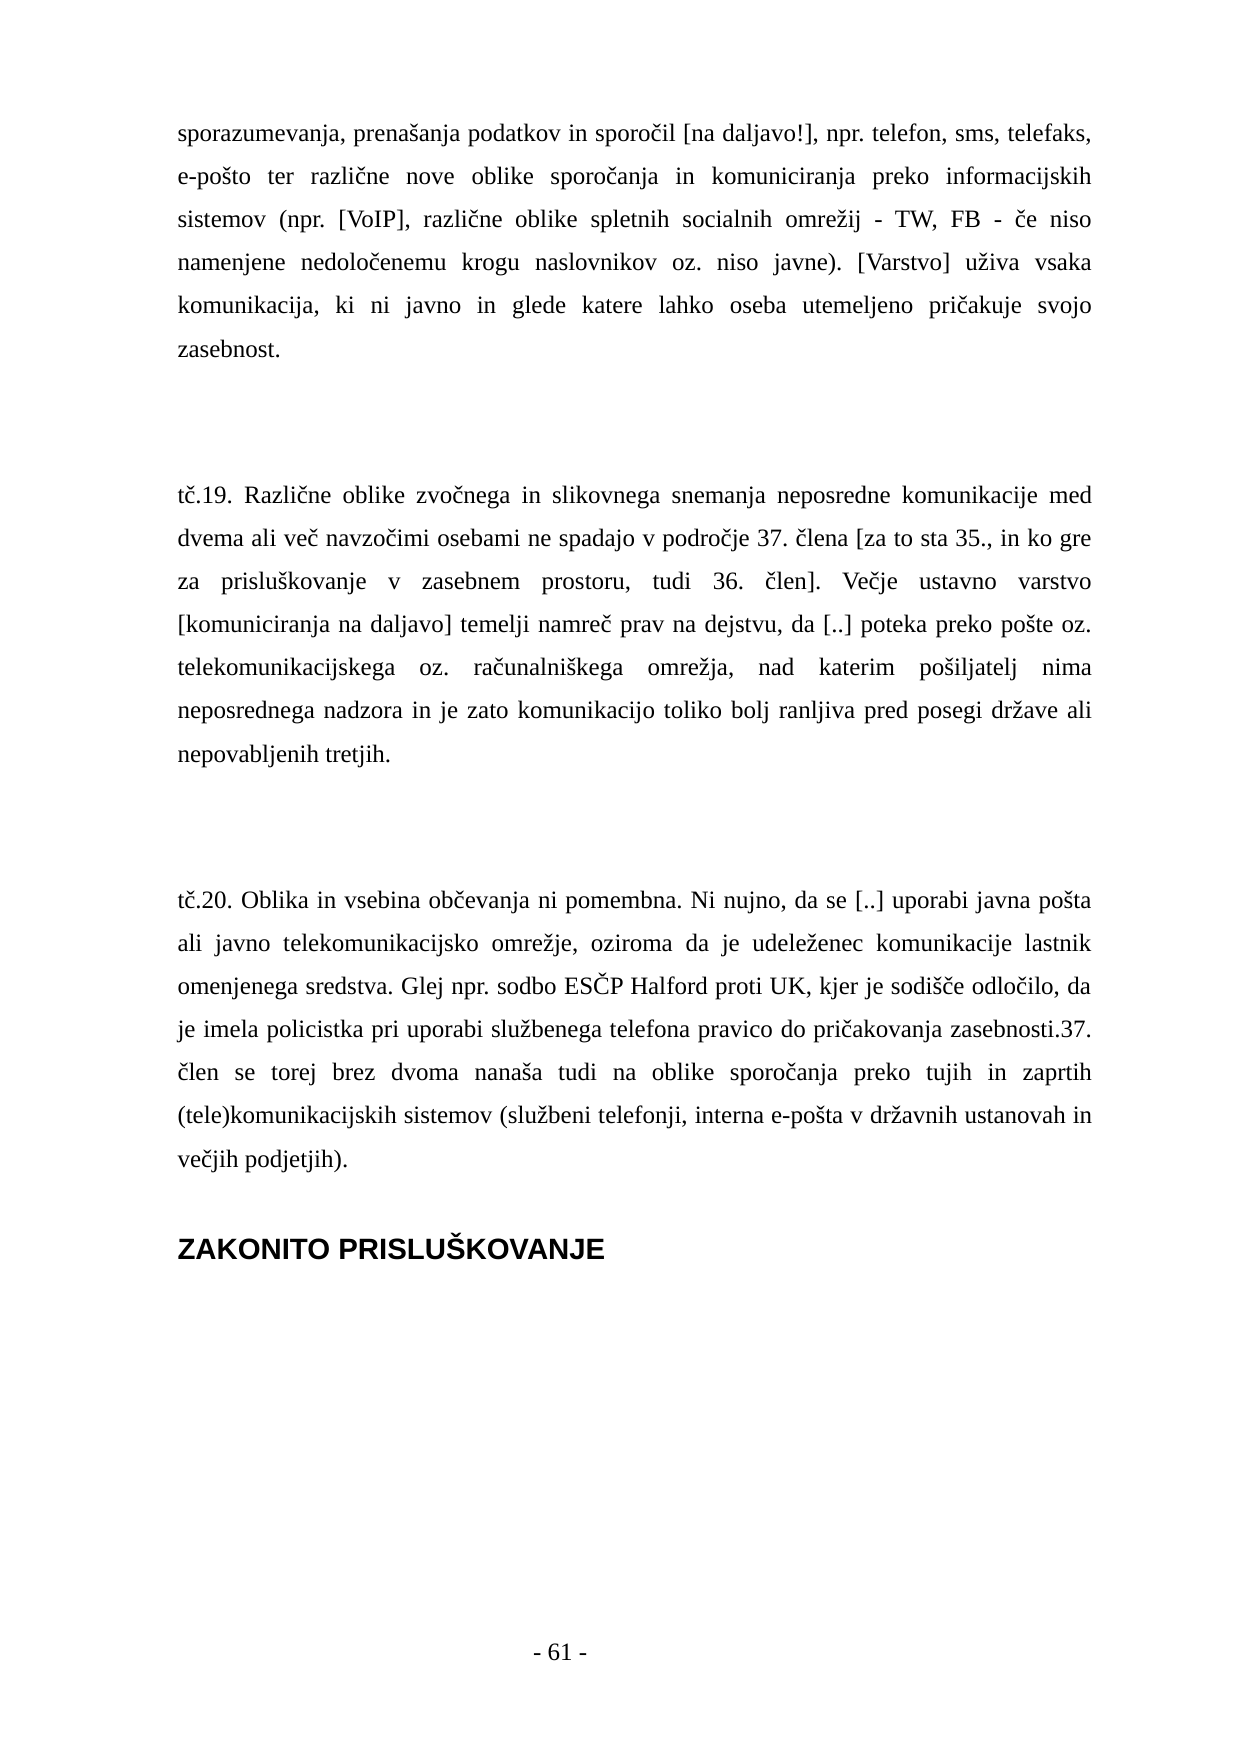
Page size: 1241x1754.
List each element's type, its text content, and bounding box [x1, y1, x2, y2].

text tč.20. Oblika in vsebina občevanja ni pomembna. Ni nujno, da se [..] uporabi javna pošta ali javno telekomunikacijsko omrežje, oziroma da je udeleženec komunikacije lastnik omenjenega sredstva. Glej npr. sodbo ESČP Halford proti UK, kjer je sodišče odločilo, da je imela policistka pri uporabi službenega telefona pravico do pričakovanja zasebnosti.37. člen se torej brez dvoma nanaša tudi na oblike sporočanja preko tujih in zaprtih (tele)komunikacijskih sistemov (službeni telefonji, interna e-pošta v državnih ustanovah in večjih podjetjih). [177, 885, 1093, 1172]
subtitle Zakonito prisluškovanje [177, 1232, 1093, 1266]
text tč.19. Različne oblike zvočnega in slikovnega snemanja neposredne komunikacije med dvema ali več navzočimi osebami ne spadajo v področje 37. člena [za to sta 35., in ko gre za prisluškovanje v zasebnem prostoru, tudi 36. člen]. Večje ustavno varstvo [komuniciranja na daljavo] temelji namreč prav na dejstvu, da [..] poteka preko pošte oz. telekomunikacijskega oz. računalniškega omrežja, nad katerim pošiljatelj nima neposrednega nadzora in je zato komunikacijo toliko bolj ranljiva pred posegi države ali nepovabljenih tretjih. [177, 480, 1093, 767]
text sporazumevanja, prenašanja podatkov in sporočil [na daljavo!], npr. telefon, sms, telefaks, e-pošto ter različne nove oblike sporočanja in komuniciranja preko informacijskih sistemov (npr. [VoIP], različne oblike spletnih socialnih omrežij - TW, FB - če niso namenjene nedoločenemu krogu naslovnikov oz. niso javne). [Varstvo] uživa vsaka komunikacija, ki ni javno in glede katere lahko oseba utemeljeno pričakuje svojo zasebnost. [177, 118, 1093, 362]
